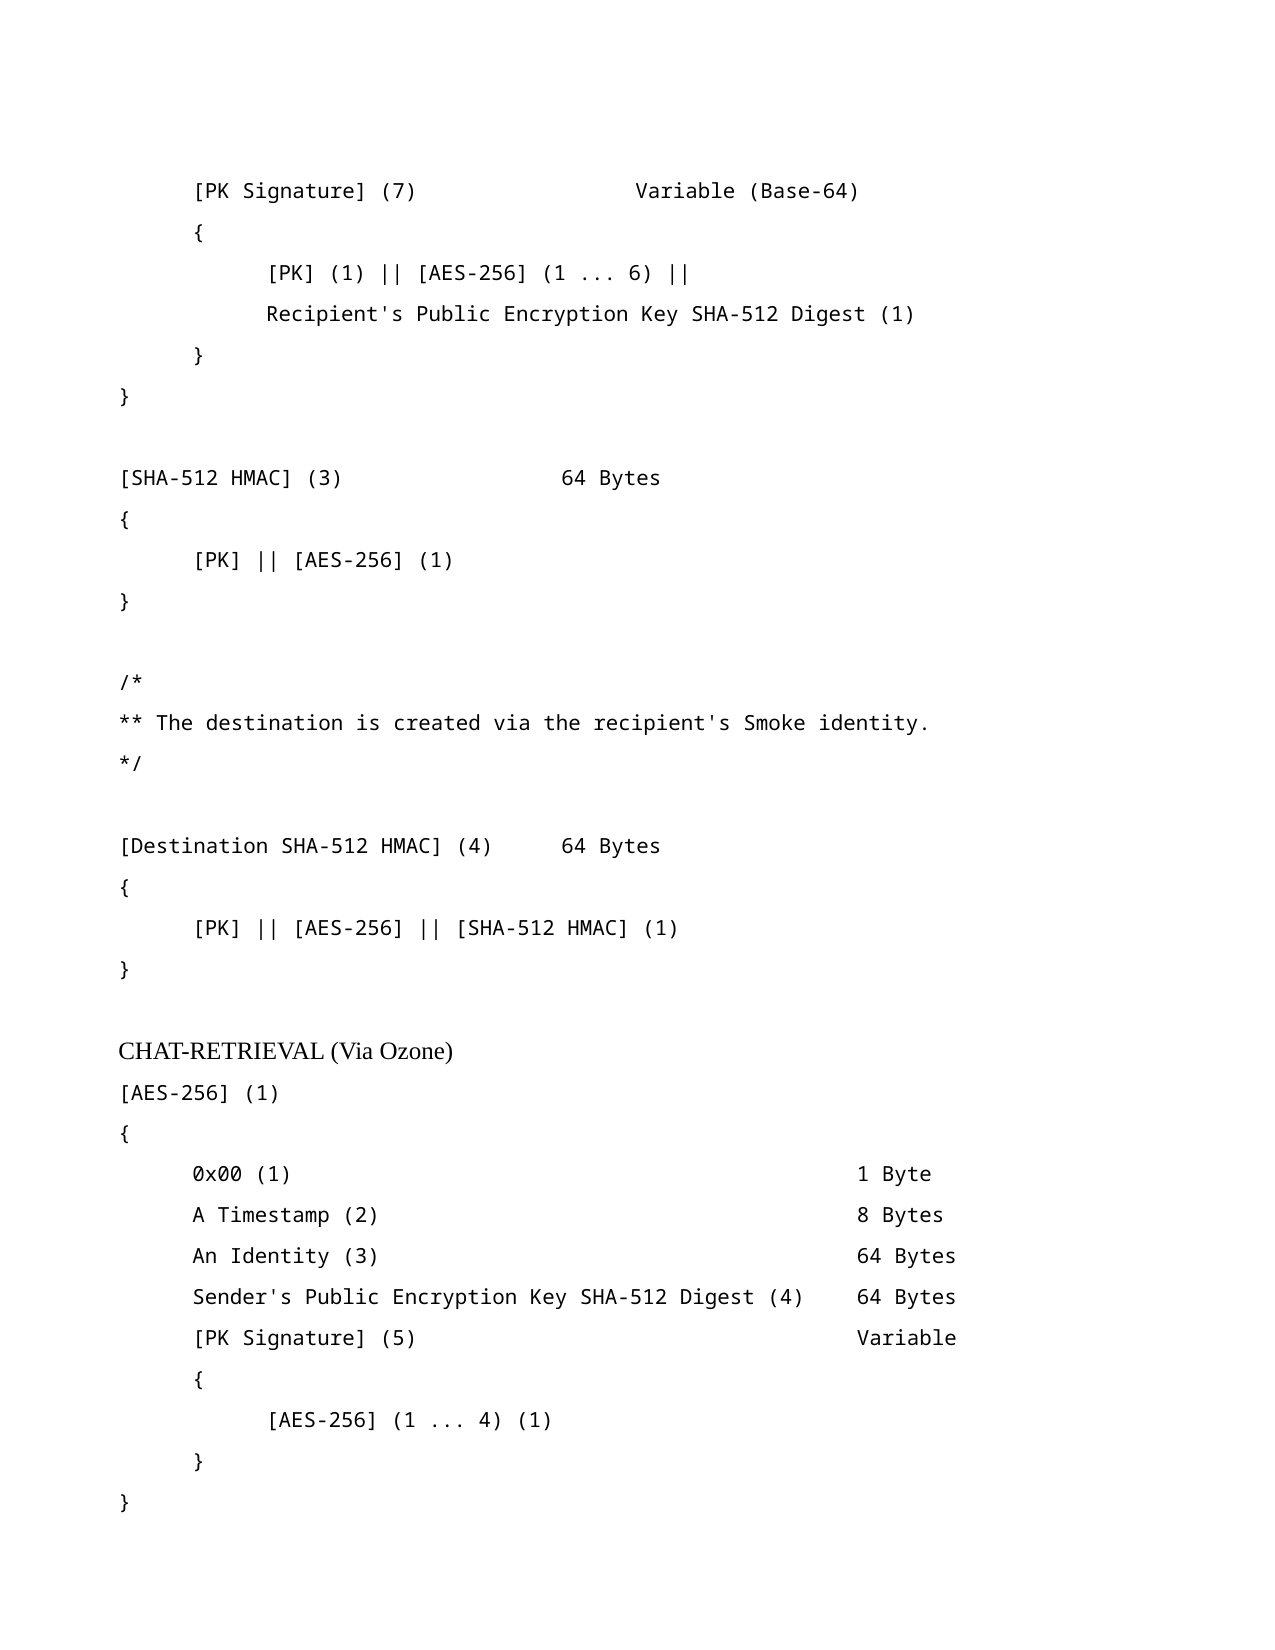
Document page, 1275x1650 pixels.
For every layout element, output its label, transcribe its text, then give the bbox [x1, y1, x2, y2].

text [PK] || [AES-256] || [SHA-512 HMAC] (1) [118, 913, 1157, 942]
text [SHA-512 HMAC] (3) 64 Bytes [118, 463, 1157, 491]
text [PK] || [AES-256] (1) [118, 545, 1157, 573]
text } [118, 340, 1157, 368]
text CHAT-RETRIEVAL (Via Ozone) [118, 1036, 1157, 1065]
text An Identity (3) 64 Bytes [118, 1241, 1157, 1270]
text ** The destination is created via the recipient's Smoke identity. [118, 708, 1157, 737]
text Sender's Public Encryption Key SHA-512 Digest (4) 64 Bytes [118, 1282, 1157, 1311]
text { [118, 504, 1157, 532]
text [AES-256] (1) [118, 1078, 1157, 1106]
text { [118, 872, 1157, 901]
text [Destination SHA-512 HMAC] (4) 64 Bytes [118, 831, 1157, 860]
text } [118, 1487, 1157, 1515]
text [PK Signature] (5) Variable [118, 1323, 1157, 1352]
text 0x00 (1) 1 Byte [118, 1159, 1157, 1188]
text } [118, 1446, 1157, 1474]
text { [118, 217, 1157, 246]
text Recipient's Public Encryption Key SHA-512 Digest (1) [118, 299, 1157, 328]
text [AES-256] (1 ... 4) (1) [118, 1405, 1157, 1433]
text [PK Signature] (7) Variable (Base-64) [118, 176, 1157, 205]
text A Timestamp (2) 8 Bytes [118, 1200, 1157, 1229]
text { [118, 1364, 1157, 1393]
text } [118, 381, 1157, 409]
text } [118, 586, 1157, 614]
text } [118, 954, 1157, 983]
text [PK] (1) || [AES-256] (1 ... 6) || [118, 258, 1157, 287]
text */ [118, 749, 1157, 778]
text /* [118, 668, 1157, 696]
text { [118, 1118, 1157, 1147]
